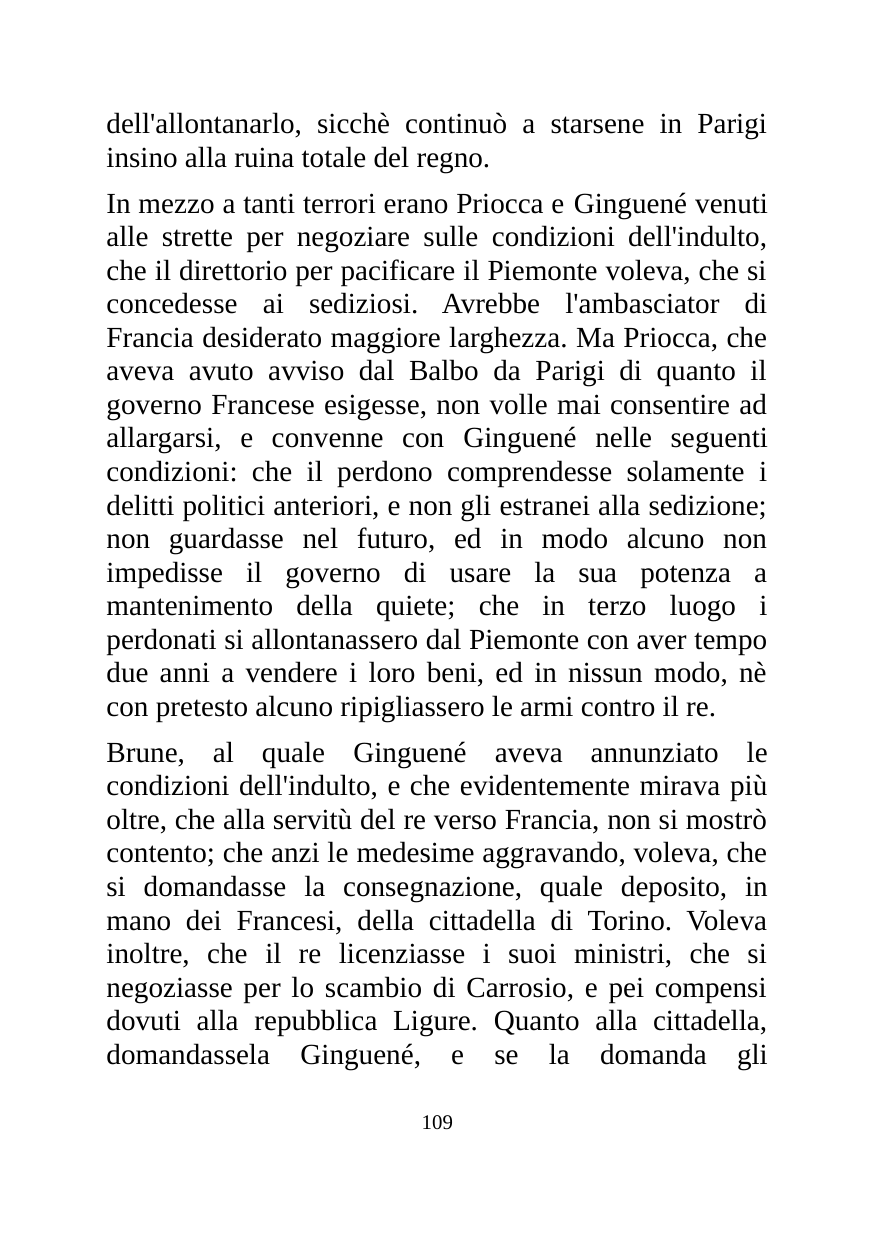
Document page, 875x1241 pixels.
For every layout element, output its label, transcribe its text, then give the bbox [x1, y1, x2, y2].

text dell'allontanarlo, sicchè continuò a starsene in Parigi insino alla ruina totale del regno. [106, 106, 768, 173]
text In mezzo a tanti terrori erano Priocca e Ginguené venuti alle strette per negoziare sulle condizioni dell'indulto, che il direttorio per pacificare il Piemonte voleva, che si concedesse ai sediziosi. Avrebbe l'ambasciator di Francia desiderato maggiore larghezza. Ma Priocca, che aveva avuto avviso dal Balbo da Parigi di quanto il governo Francese esigesse, non volle mai consentire ad allargarsi, e convenne con Ginguené nelle seguenti condizioni: che il perdono comprendesse solamente i delitti politici anteriori, e non gli estranei alla sedizione; non guardasse nel futuro, ed in modo alcuno non impedisse il governo di usare la sua potenza a mantenimento della quiete; che in terzo luogo i perdonati si allontanassero dal Piemonte con aver tempo due anni a vendere i loro beni, ed in nissun modo, nè con pretesto alcuno ripigliassero le armi contro il re. [106, 186, 768, 722]
text Brune, al quale Ginguené aveva annunziato le condizioni dell'indulto, e che evidentemente mirava più oltre, che alla servitù del re verso Francia, non si mostrò contento; che anzi le medesime aggravando, voleva, che si domandasse la consegnazione, quale deposito, in mano dei Francesi, della cittadella di Torino. Voleva inoltre, che il re licenziasse i suoi ministri, che si negoziasse per lo scambio di Carrosio, e pei compensi dovuti alla repubblica Ligure. Quanto alla cittadella, domandassela Ginguené, e se la domanda gli [106, 735, 768, 1070]
